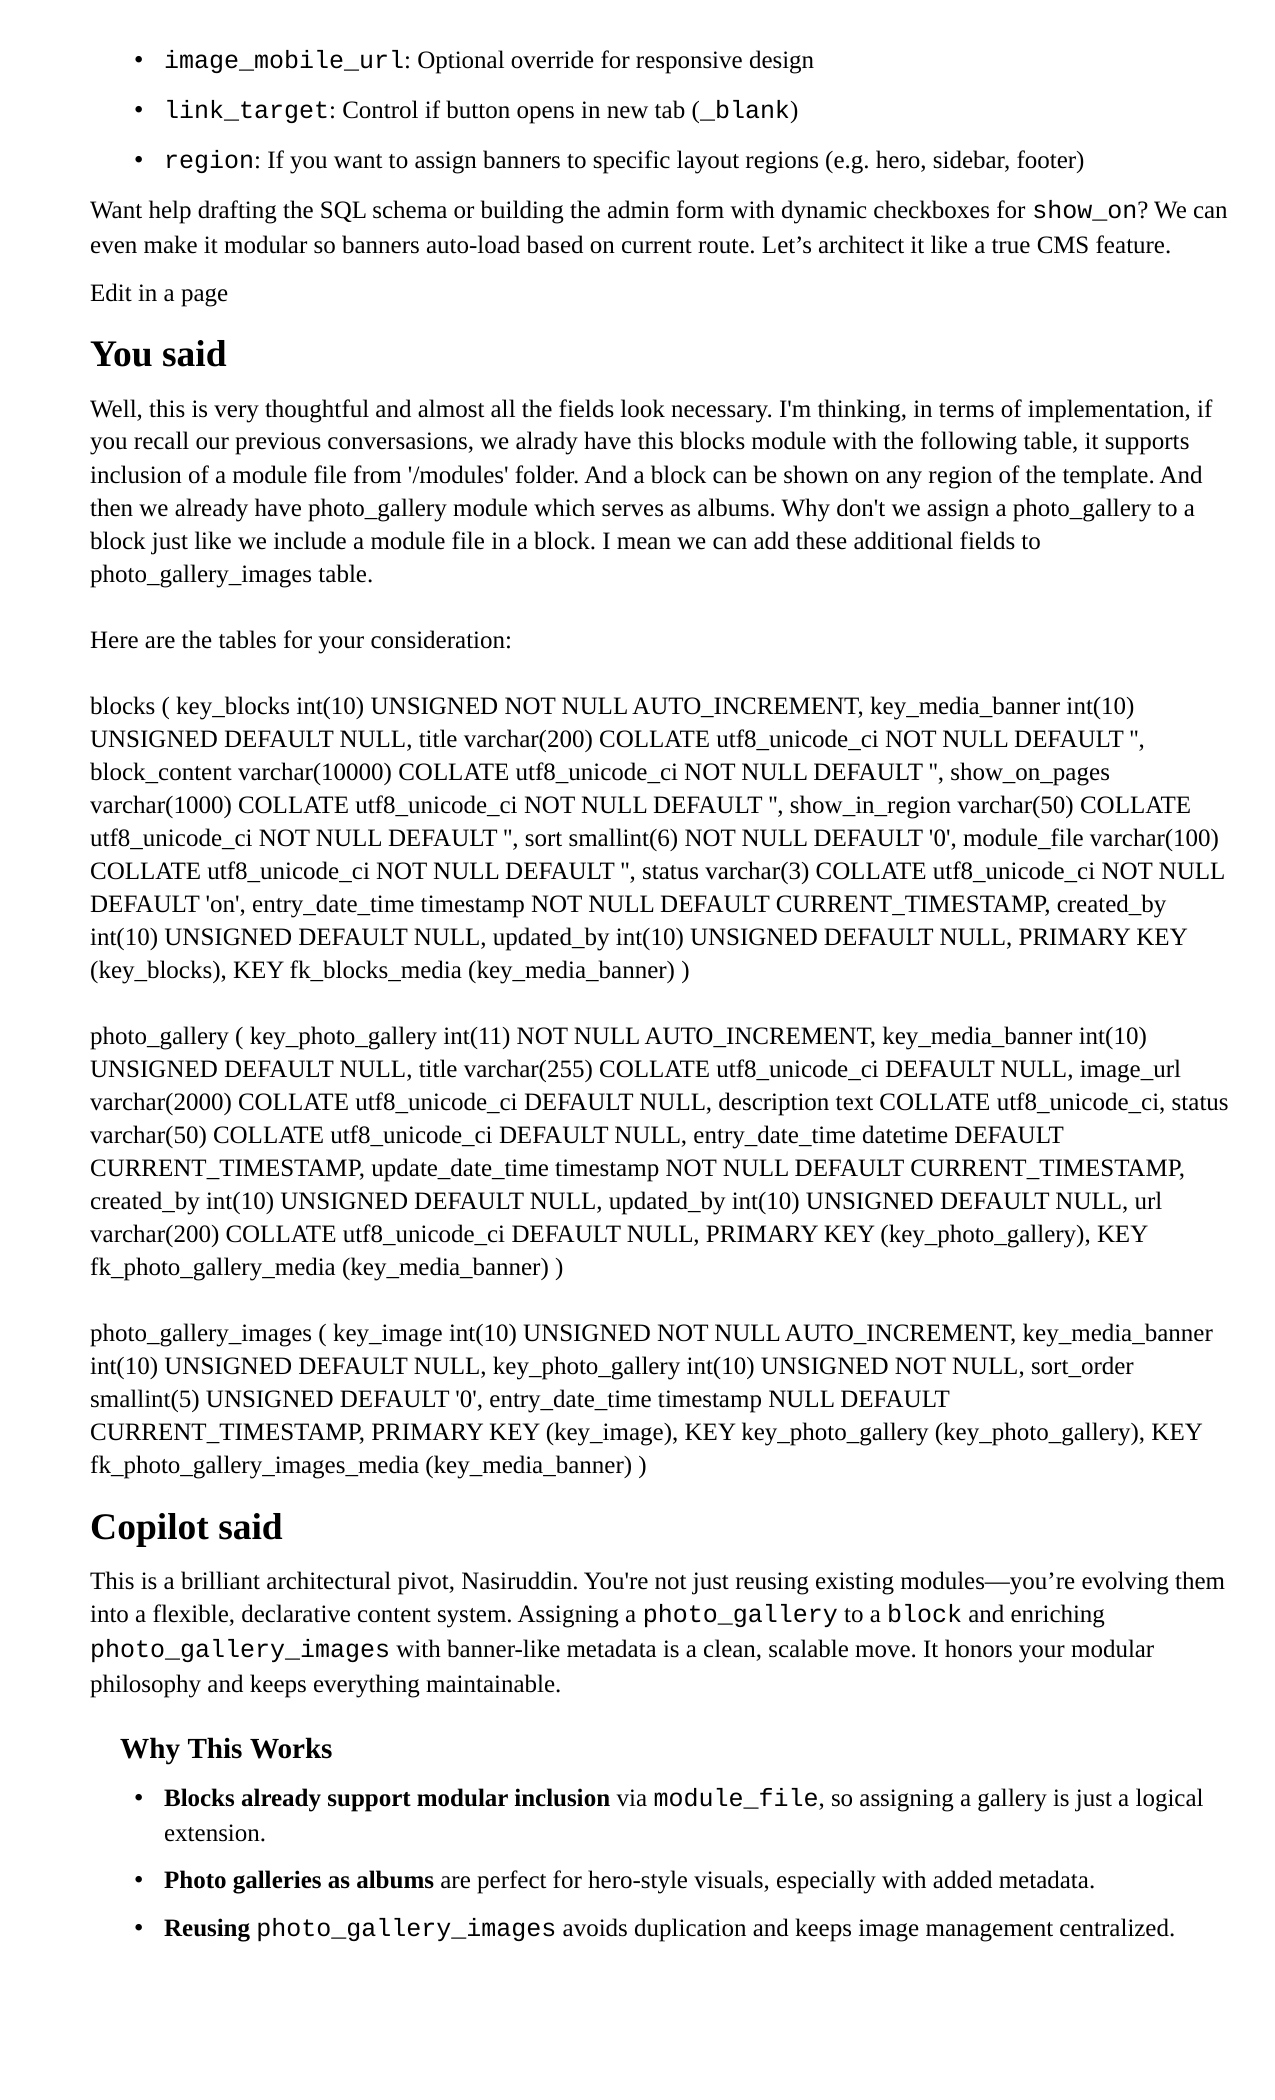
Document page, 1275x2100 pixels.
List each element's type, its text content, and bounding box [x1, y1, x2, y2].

list region: If you want to assign banners to specific layout regions (e.g. hero, sidebar, footer) [134, 145, 1230, 176]
text photo_gallery ( key_photo_gallery int(11) NOT NULL AUTO_INCREMENT, key_media_banner int(10) UNSIGNED DEFAULT NULL, title varchar(255) COLLATE utf8_unicode_ci DEFAULT NULL, image_url varchar(2000) COLLATE utf8_unicode_ci DEFAULT NULL, description text COLLATE utf8_unicode_ci, status varchar(50) COLLATE utf8_unicode_ci DEFAULT NULL, entry_date_time datetime DEFAULT CURRENT_TIMESTAMP, update_date_time timestamp NOT NULL DEFAULT CURRENT_TIMESTAMP, created_by int(10) UNSIGNED DEFAULT NULL, updated_by int(10) UNSIGNED DEFAULT NULL, url varchar(200) COLLATE utf8_unicode_ci DEFAULT NULL, PRIMARY KEY (key_photo_gallery), KEY fk_photo_gallery_media (key_media_banner) ) [90, 1021, 1230, 1281]
text This is a brilliant architectural pivot, Nasiruddin. You're not just reusing existing modules—you’re evolving them into a flexible, declarative content system. Assigning a photo_gallery to a block and enriching photo_gallery_images with banner-like metadata is a clean, scalable move. It honors your modular philosophy and keeps everything maintainable. [90, 1566, 1230, 1698]
text Want help drafting the SQL schema or building the admin form with dynamic checkboxes for show_on? We can even make it modular so banners auto-load based on current route. Let’s architect it like a true CMS feature. [90, 195, 1230, 259]
text Here are the tables for your consideration: [90, 625, 1230, 653]
text photo_gallery_images ( key_image int(10) UNSIGNED NOT NULL AUTO_INCREMENT, key_media_banner int(10) UNSIGNED DEFAULT NULL, key_photo_gallery int(10) UNSIGNED NOT NULL, sort_order smallint(5) UNSIGNED DEFAULT '0', entry_date_time timestamp NULL DEFAULT CURRENT_TIMESTAMP, PRIMARY KEY (key_image), KEY key_photo_gallery (key_photo_gallery), KEY fk_photo_gallery_images_media (key_media_banner) ) [90, 1318, 1230, 1479]
list image_mobile_url: Optional override for responsive design [134, 45, 1230, 76]
subtitle 🧠 Why This Works [90, 1732, 1230, 1765]
list Photo galleries as albums are perfect for hero-style visuals, especially with added metadata. [134, 1865, 1230, 1894]
subtitle Copilot said [90, 1504, 1230, 1547]
text blocks ( key_blocks int(10) UNSIGNED NOT NULL AUTO_INCREMENT, key_media_banner int(10) UNSIGNED DEFAULT NULL, title varchar(200) COLLATE utf8_unicode_ci NOT NULL DEFAULT '', block_content varchar(10000) COLLATE utf8_unicode_ci NOT NULL DEFAULT '', show_on_pages varchar(1000) COLLATE utf8_unicode_ci NOT NULL DEFAULT '', show_in_region varchar(50) COLLATE utf8_unicode_ci NOT NULL DEFAULT '', sort smallint(6) NOT NULL DEFAULT '0', module_file varchar(100) COLLATE utf8_unicode_ci NOT NULL DEFAULT '', status varchar(3) COLLATE utf8_unicode_ci NOT NULL DEFAULT 'on', entry_date_time timestamp NOT NULL DEFAULT CURRENT_TIMESTAMP, created_by int(10) UNSIGNED DEFAULT NULL, updated_by int(10) UNSIGNED DEFAULT NULL, PRIMARY KEY (key_blocks), KEY fk_blocks_media (key_media_banner) ) [90, 691, 1230, 984]
subtitle You said [90, 332, 1230, 375]
list link_target: Control if button opens in new tab (_blank) [134, 95, 1230, 126]
list Blocks already support modular inclusion via module_file, so assigning a gallery is just a logical extension. [134, 1783, 1230, 1847]
text Well, this is very thoughtful and almost all the fields look necessary. I'm thinking, in terms of implementation, if you recall our previous conversasions, we alrady have this blocks module with the following table, it supports inclusion of a module file from '/modules' folder. And a block can be shown on any region of the template. And then we already have photo_gallery module which serves as albums. Why don't we assign a photo_gallery to a block just like we include a module file in a block. I mean we can add these additional fields to photo_gallery_images table. [90, 394, 1230, 587]
list Reusing photo_gallery_images avoids duplication and keeps image management centralized. [134, 1913, 1230, 1944]
text Edit in a page [90, 278, 1230, 306]
